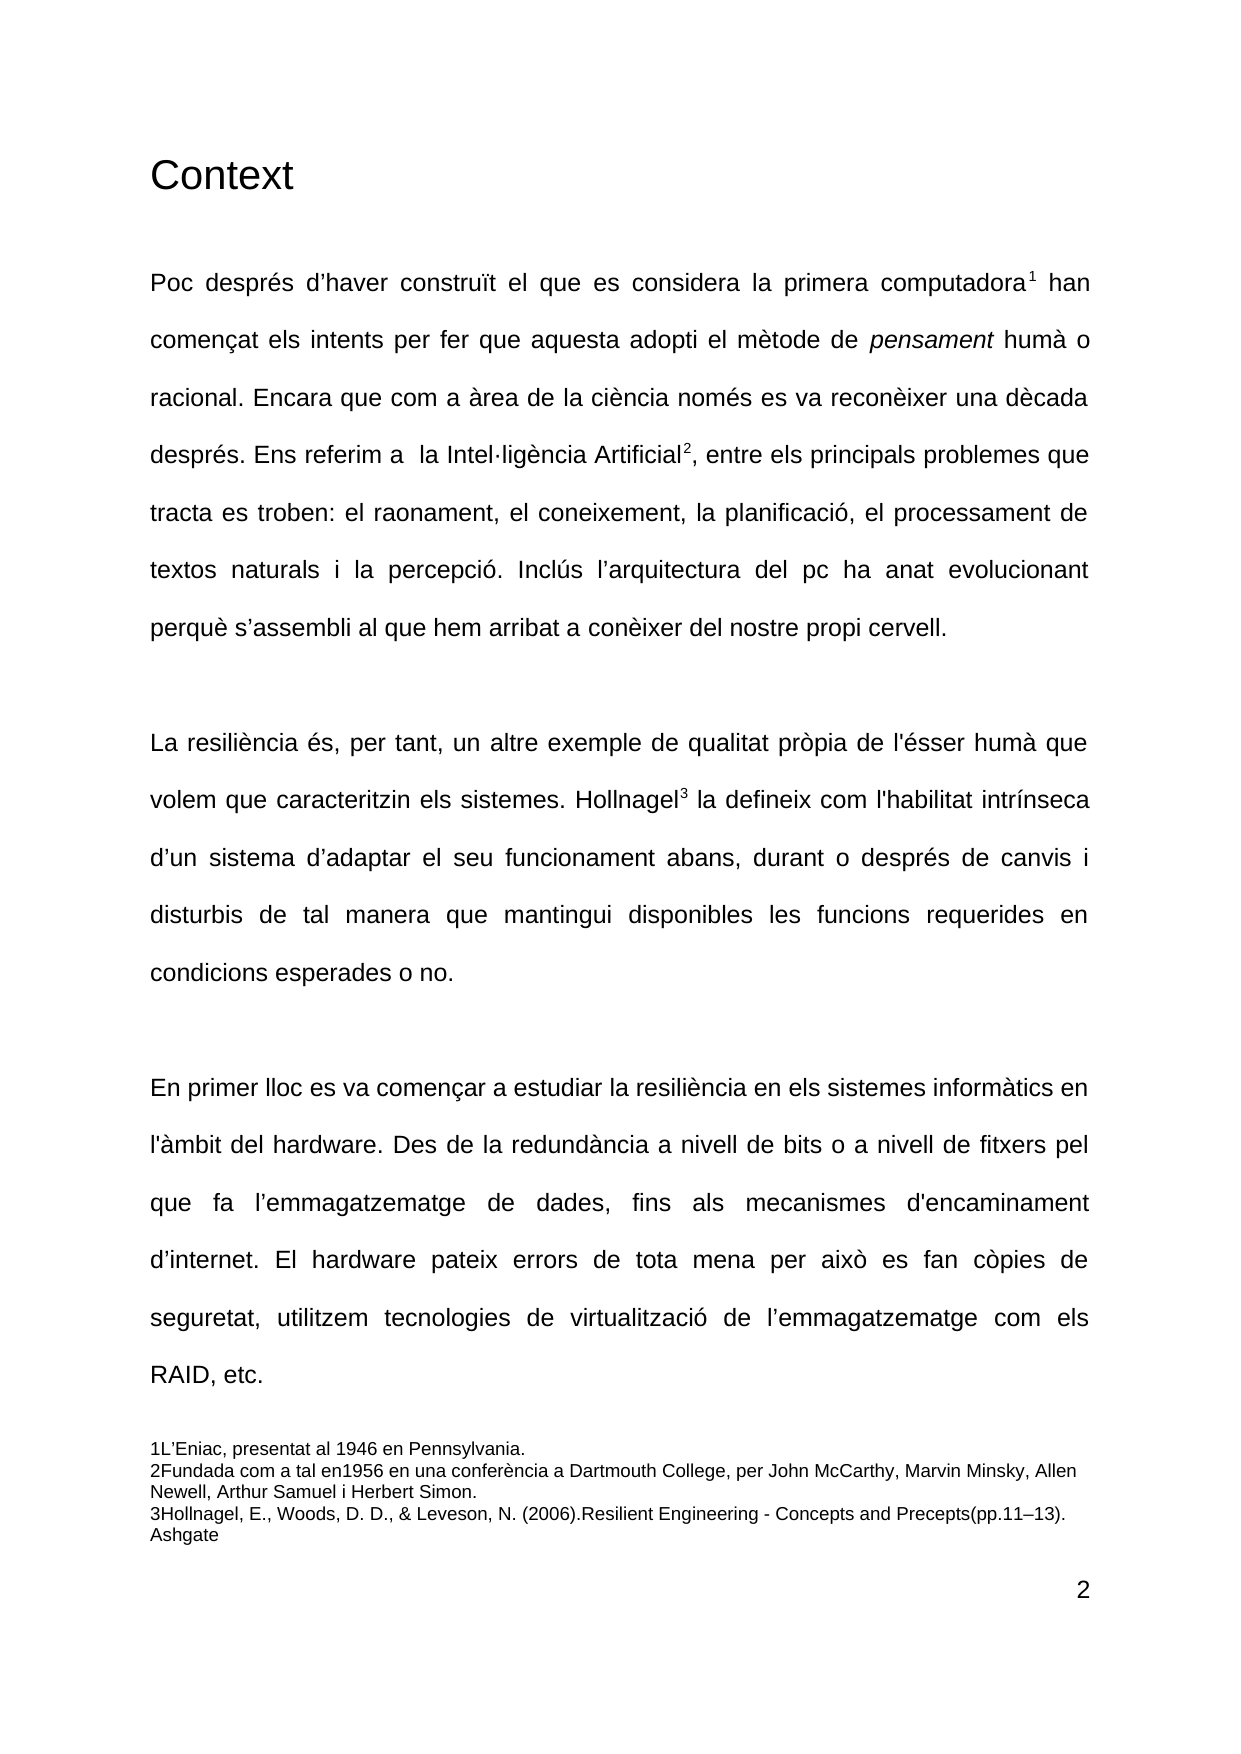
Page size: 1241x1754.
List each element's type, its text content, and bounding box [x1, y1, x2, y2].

text La resiliència és, per tant, un altre exemple de qualitat pròpia de l'ésser humà que volem que caracteritzin els sistemes. Hollnagel la defineix com l'habilitat intrínseca d’un sistema d’adaptar el seu funcionament abans, durant o després de canvis i disturbis de tal manera que mantingui disponibles les funcions requerides en condicions esperades o no. [150, 728, 1090, 987]
text En primer lloc es va començar a estudiar la resiliència en els sistemes informàtics en l'àmbit del hardware. Des de la redundància a nivell de bits o a nivell de fitxers pel que fa l’emmagatzematge de dades, fins als mecanismes d'encaminament d’internet. El hardware pateix errors de tota mena per això es fan còpies de seguretat, utilitzem tecnologies de virtualització de l’emmagatzematge com els RAID, etc. [150, 1073, 1090, 1389]
subtitle Context [150, 150, 1090, 198]
text Hollnagel, E., Woods, D. D., & Leveson, N. (2006).Resilient Engineering - Concepts and Precepts(pp.11–13). Ashgate [150, 1503, 1090, 1546]
text Fundada com a tal en1956 en una conferència a Dartmouth College, per John McCarthy, Marvin Minsky, Allen Newell, Arthur Samuel i Herbert Simon. [150, 1459, 1090, 1503]
text L’Eniac, presentat al 1946 en Pennsylvania. [150, 1438, 1090, 1459]
text Poc després d’haver construït el que es considera la primera computadora han començat els intents per fer que aquesta adopti el mètode de pensament humà o racional. Encara que com a àrea de la ciència només es va reconèixer una dècada després. Ens referim a la Intel·ligència Artificial, entre els principals problemes que tracta es troben: el raonament, el coneixement, la planificació, el processament de textos naturals i la percepció. Inclús l’arquitectura del pc ha anat evolucionant perquè s’assembli al que hem arribat a conèixer del nostre propi cervell. [150, 268, 1090, 642]
